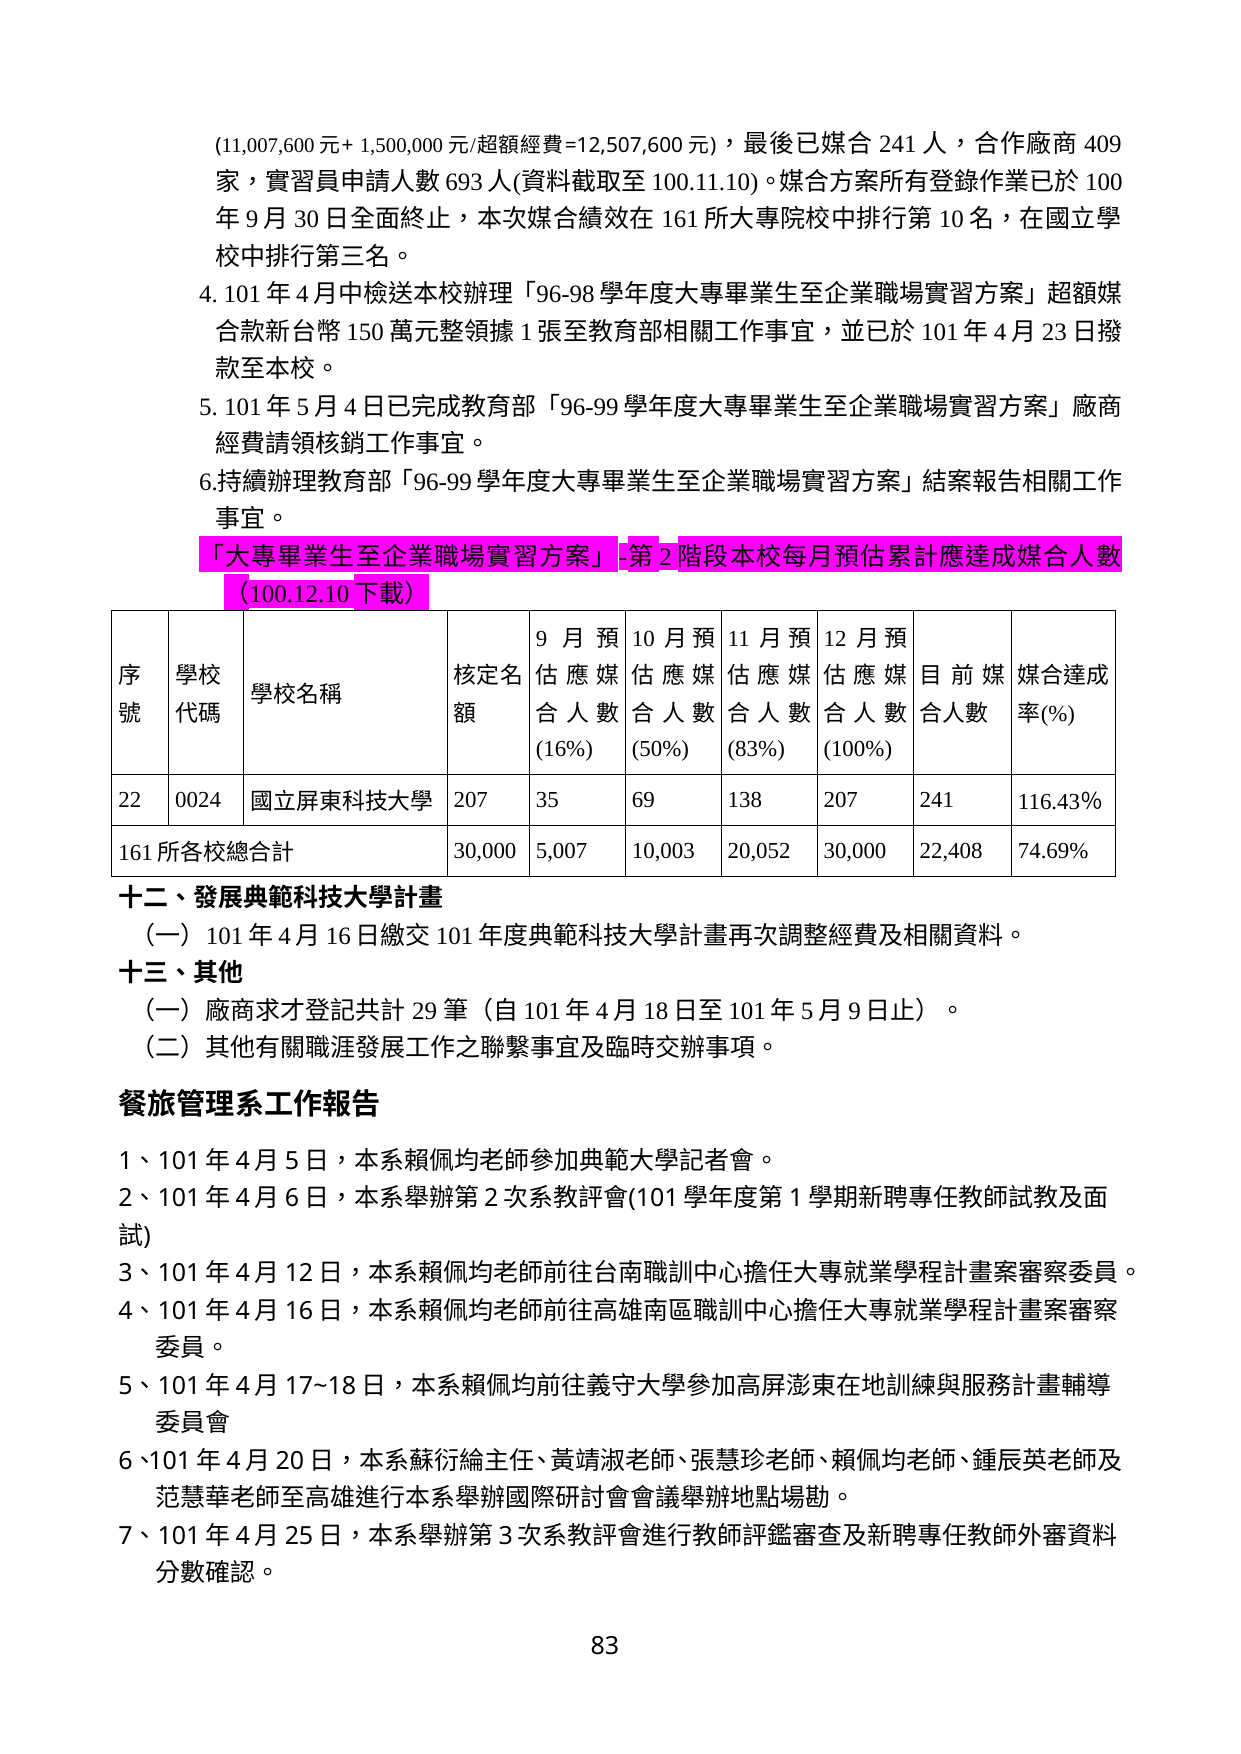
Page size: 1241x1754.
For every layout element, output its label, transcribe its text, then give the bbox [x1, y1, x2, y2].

text 4、101年4月16日，本系賴佩均老師前往高雄南區職訓中心擔任大專就業學程計畫案審察委員。 [118, 1289, 1122, 1364]
table_cell 69 [626, 775, 721, 825]
text 6.持續辦理教育部「96-99學年度大專畢業生至企業職場實習方案」結案報告相關工作事宜。 [199, 460, 1122, 535]
text 5、101年4月17~18日，本系賴佩均前往義守大學參加高屏澎東在地訓練與服務計畫輔導委員會 [118, 1364, 1122, 1439]
table_header 10月預估應媒合人數(50%) [626, 611, 721, 774]
table_cell 74.69% [1012, 826, 1115, 876]
table_cell 138 [722, 775, 817, 825]
table_cell 22,408 [914, 826, 1011, 876]
text 1、101年4月5日，本系賴佩均老師參加典範大學記者會。 [118, 1139, 1122, 1177]
table_cell 22 [112, 775, 168, 825]
table_header 9月預估應媒合人數(16%) [530, 611, 625, 774]
text 6、101年4月20日，本系蘇衍綸主任、黃靖淑老師、張慧珍老師、賴佩均老師、鍾辰英老師及范慧華老師至高雄進行本系舉辦國際研討會會議舉辦地點場勘。 [118, 1439, 1122, 1514]
table_header 核定名額 [448, 611, 529, 774]
text （二）其他有關職涯發展工作之聯繫事宜及臨時交辦事項。 [118, 1027, 1122, 1064]
table_header 11月預估應媒合人數(83%) [722, 611, 817, 774]
text 「大專畢業生至企業職場實習方案」-第2階段本校每月預估累計應達成媒合人數（100.12.10下載） [199, 535, 1122, 610]
table_cell 161所各校總合計 [112, 826, 447, 876]
table_header 目前媒合人數 [914, 611, 1011, 774]
text 5. 101年5月4日已完成教育部「96-99學年度大專畢業生至企業職場實習方案」廠商經費請領核銷工作事宜。 [199, 385, 1122, 460]
table_cell 5,007 [530, 826, 625, 876]
table_cell 207 [448, 775, 529, 825]
table_header 12月預估應媒合人數(100%) [818, 611, 913, 774]
table_header 序號 [112, 611, 168, 774]
table_cell 30,000 [448, 826, 529, 876]
text 4. 101年4月中檢送本校辦理「96-98學年度大專畢業生至企業職場實習方案」超額媒合款新台幣150萬元整領據1張至教育部相關工作事宜，並已於101年4月23日撥款至本校。 [199, 273, 1122, 385]
text (11,007,600元+ 1,500,000元/超額經費=12,507,600元)，最後已媒合241人，合作廠商409家，實習員申請人數693人(資料截取至100.11.10)。媒合方案所有登錄作業已於100年9月30日全面終止，本次媒合績效在161所大專院校中排行第10名，在國立學校中排行第三名。 [199, 123, 1122, 273]
text （一）101年4月16日繳交101年度典範科技大學計畫再次調整經費及相關資料。 [118, 914, 1122, 952]
table_cell 10,003 [626, 826, 721, 876]
table_header 學校 代碼 [169, 611, 243, 774]
text 餐旅管理系工作報告 [118, 1064, 1122, 1139]
table_header 媒合達成率(%) [1012, 611, 1115, 774]
table_cell 20,052 [722, 826, 817, 876]
table_cell 116.43％ [1012, 775, 1115, 825]
table_header 學校名稱 [244, 611, 447, 774]
text 2、101年4月6日，本系舉辦第2次系教評會(101學年度第1學期新聘專任教師試教及面試) [118, 1177, 1122, 1252]
table_cell 30,000 [818, 826, 913, 876]
table_cell 35 [530, 775, 625, 825]
table_cell 241 [914, 775, 1011, 825]
text 十二、發展典範科技大學計畫 [118, 877, 1122, 914]
table_cell 207 [818, 775, 913, 825]
table_cell 0024 [169, 775, 243, 825]
text （一）廠商求才登記共計 29 筆（自101年4月18日至101年5月9日止）。 [118, 989, 1122, 1027]
text 十三、其他 [118, 952, 1122, 989]
text 3、101年4月12日，本系賴佩均老師前往台南職訓中心擔任大專就業學程計畫案審察委員。 [118, 1252, 1122, 1289]
table_cell 國立屏東科技大學 [244, 775, 447, 825]
text 7、101年4月25日，本系舉辦第3次系教評會進行教師評鑑審查及新聘專任教師外審資料分數確認。 [118, 1514, 1122, 1589]
